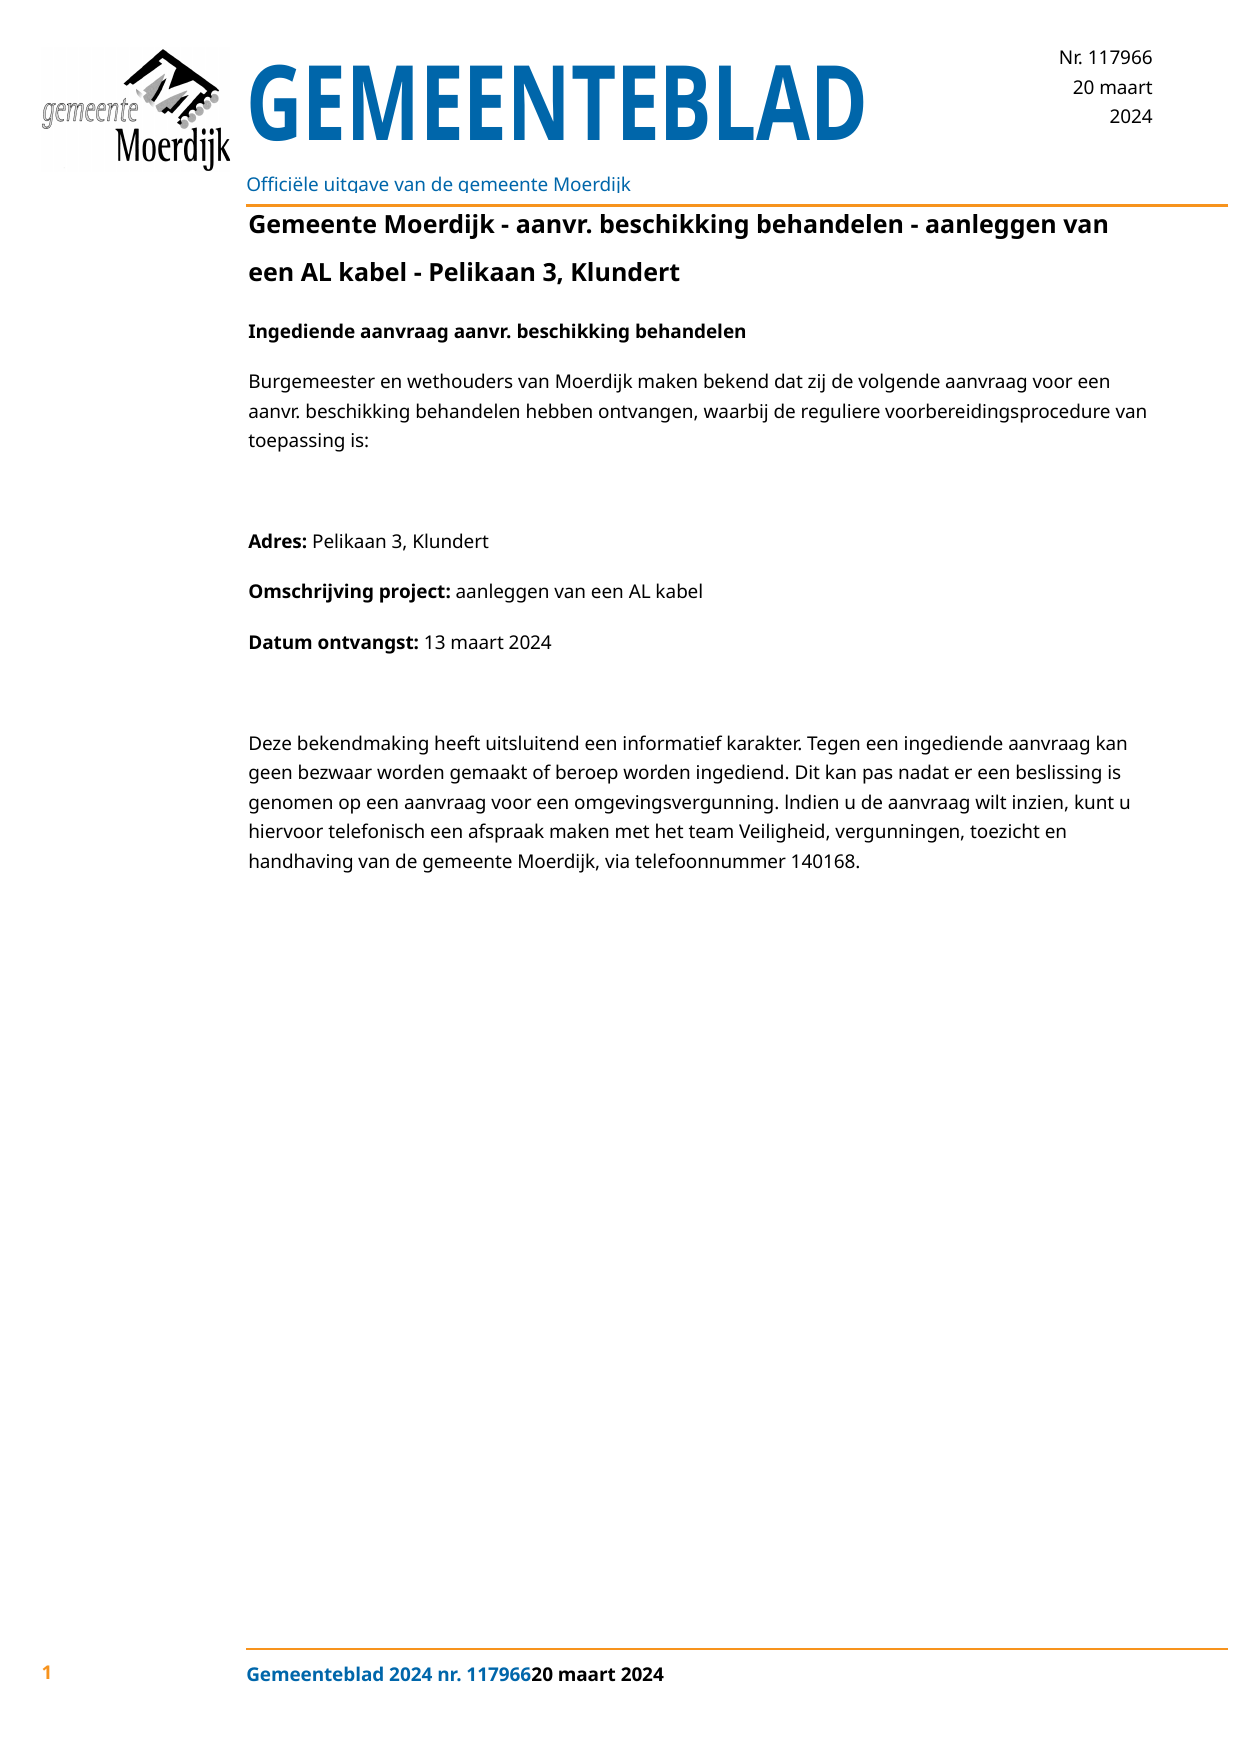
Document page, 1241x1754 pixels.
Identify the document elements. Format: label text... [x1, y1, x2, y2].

text Omschrijving project: aanleggen van een AL kabel [248, 579, 1152, 604]
text Deze bekendmaking heeft uitsluitend een informatief karakter. Tegen een ingediende aanvraag kan geen bezwaar worden gemaakt of beroep worden ingediend. Dit kan pas nadat er een beslissing is genomen op een aanvraag voor een omgevingsvergunning. lndien u de aanvraag wilt inzien, kunt u hiervoor telefonisch een afspraak maken met het team Veiligheid, vergunningen, toezicht en handhaving van de gemeente Moerdijk, via telefoonnummer 140168. [248, 730, 1152, 874]
text Datum ontvangst: 13 maart 2024 [248, 629, 1152, 655]
picture [41, 47, 231, 172]
text Adres: Pelikaan 3, Klundert [248, 528, 1152, 554]
text Burgemeester en wethouders van Moerdijk maken bekend dat zij de volgende aanvraag voor een aanvr. beschikking behandelen hebben ontvangen, waarbij de reguliere voorbereidingsprocedure van toepassing is: [248, 368, 1152, 453]
text Ingediende aanvraag aanvr. beschikking behandelen [248, 318, 1152, 344]
text Gemeente Moerdijk - aanvr. beschikking behandelen - aanleggen van een AL kabel - Pelikaan 3, Klundert [248, 207, 1152, 288]
